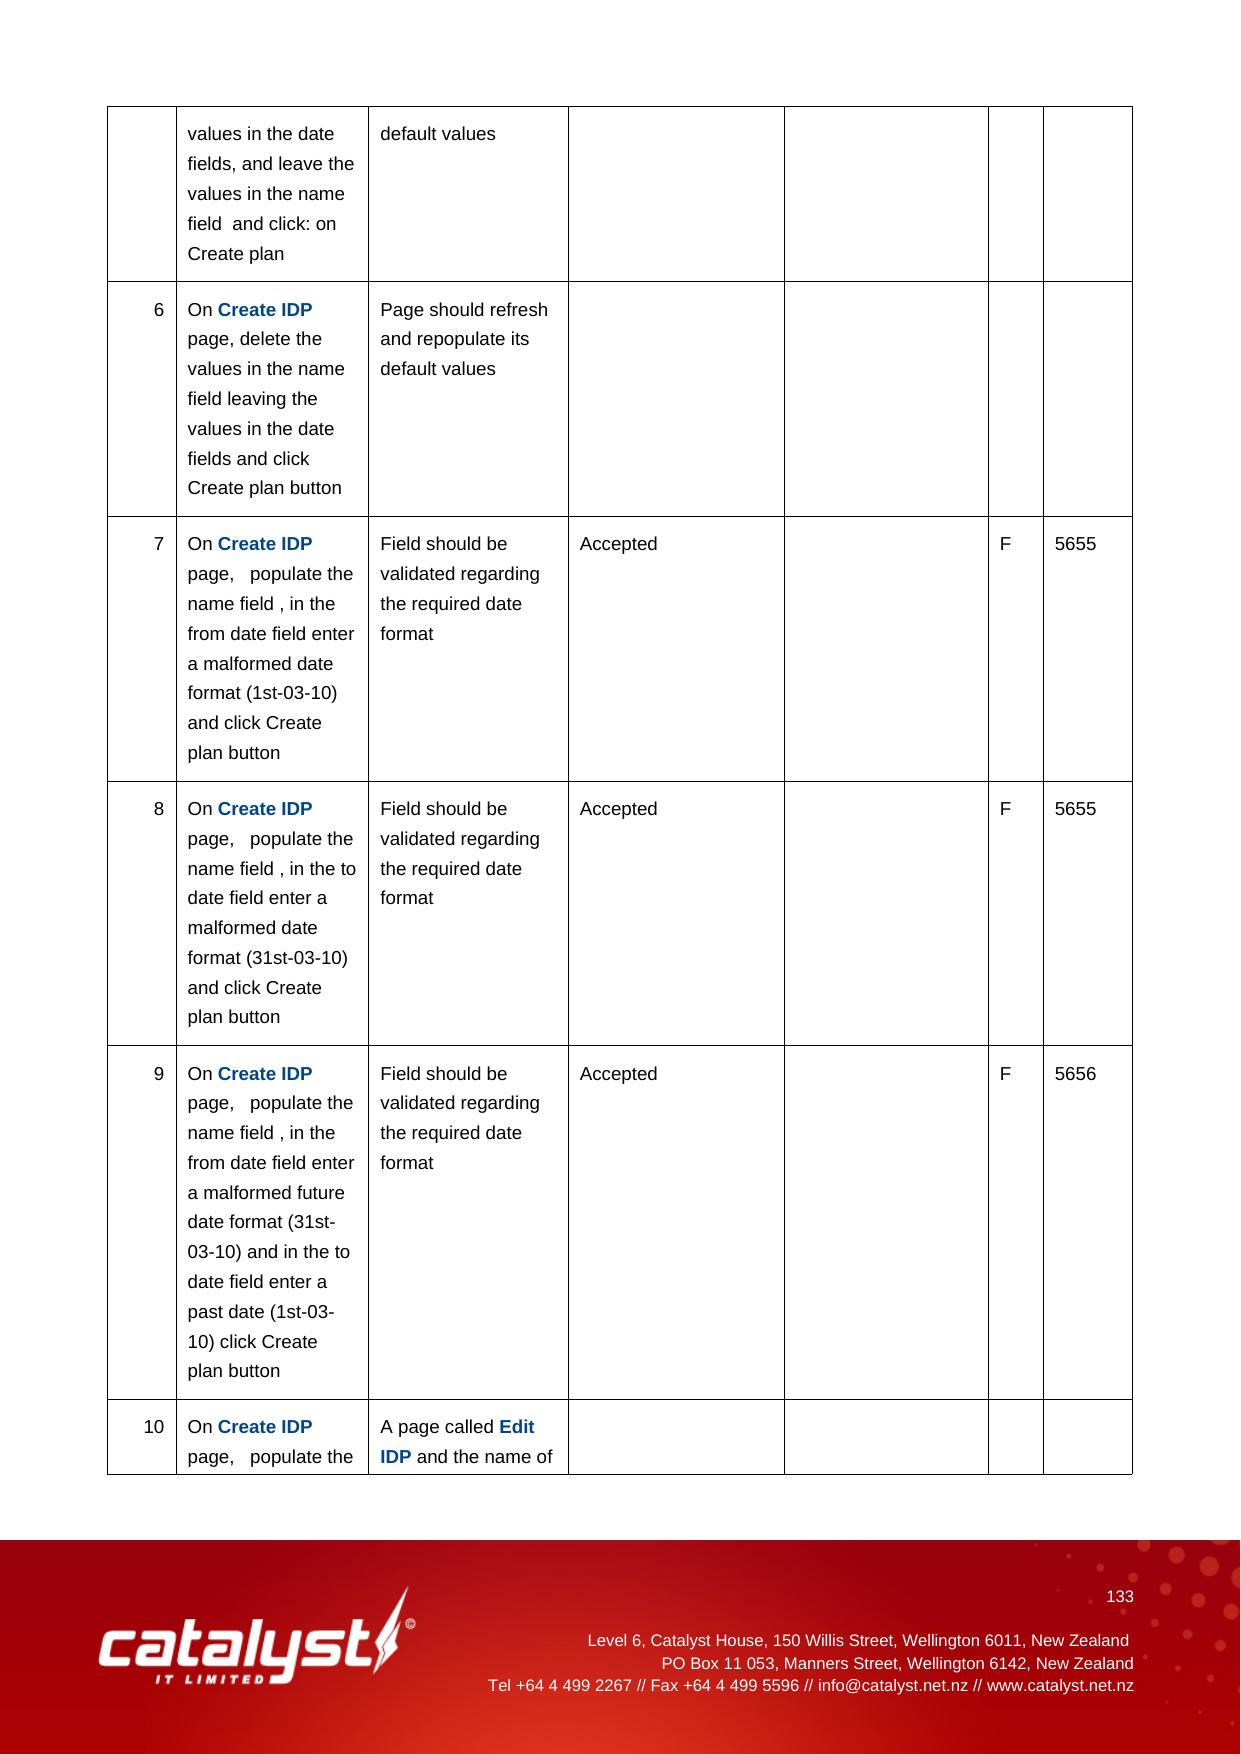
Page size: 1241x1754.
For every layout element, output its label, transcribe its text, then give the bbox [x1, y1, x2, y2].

table_cell 10 [108, 1400, 176, 1473]
table_cell Field should be validated regarding the required date format [369, 782, 568, 1045]
table_cell [1044, 1400, 1132, 1473]
table_cell [785, 517, 988, 781]
table_cell [989, 282, 1043, 516]
table_cell Page should refresh and repopulate its default values [369, 282, 568, 516]
table_cell values in the date fields, and leave the values in the name field and click: on Create plan [177, 107, 368, 281]
table_cell 7 [108, 517, 176, 781]
table_cell 5655 [1044, 782, 1132, 1045]
table_cell [569, 107, 784, 281]
table_cell [989, 107, 1043, 281]
table_cell On Create IDP page, delete the values in the name field leaving the values in the date fields and click Create plan button [177, 282, 368, 516]
table_cell On Create IDP page, populate the name field , in the from date field enter a malformed date format (1st-03-10) and click Create plan button [177, 517, 368, 781]
table_cell Field should be validated regarding the required date format [369, 517, 568, 781]
table_cell default values [369, 107, 568, 281]
table_cell Accepted [569, 1046, 784, 1399]
table_cell On Create IDP page, populate the name field , in the from date field enter a malformed future date format (31st-03-10) and in the to date field enter a past date (1st-03-10) click Create plan button [177, 1046, 368, 1399]
table_cell Accepted [569, 782, 784, 1045]
table_cell [569, 1400, 784, 1473]
table_cell On Create IDP page, populate the [177, 1400, 368, 1473]
table_cell F [989, 782, 1043, 1045]
table_cell [989, 1400, 1043, 1473]
table_cell Accepted [569, 517, 784, 781]
table_cell A page called Edit IDP and the name of [369, 1400, 568, 1473]
table_cell [785, 782, 988, 1045]
table_cell 5656 [1044, 1046, 1132, 1399]
table_cell F [989, 517, 1043, 781]
table_cell [1044, 107, 1132, 281]
table_cell 6 [108, 282, 176, 516]
table_cell [785, 1046, 988, 1399]
table_cell Field should be validated regarding the required date format [369, 1046, 568, 1399]
table_cell [785, 1400, 988, 1473]
table_cell 9 [108, 1046, 176, 1399]
table_cell [785, 107, 988, 281]
table_cell 5655 [1044, 517, 1132, 781]
table_cell 8 [108, 782, 176, 1045]
picture [0, 1540, 1241, 1754]
table_cell [785, 282, 988, 516]
table_cell F [989, 1046, 1043, 1399]
table_cell On Create IDP page, populate the name field , in the to date field enter a malformed date format (31st-03-10) and click Create plan button [177, 782, 368, 1045]
table_cell [569, 282, 784, 516]
table_cell [1044, 282, 1132, 516]
table_cell [108, 107, 176, 281]
